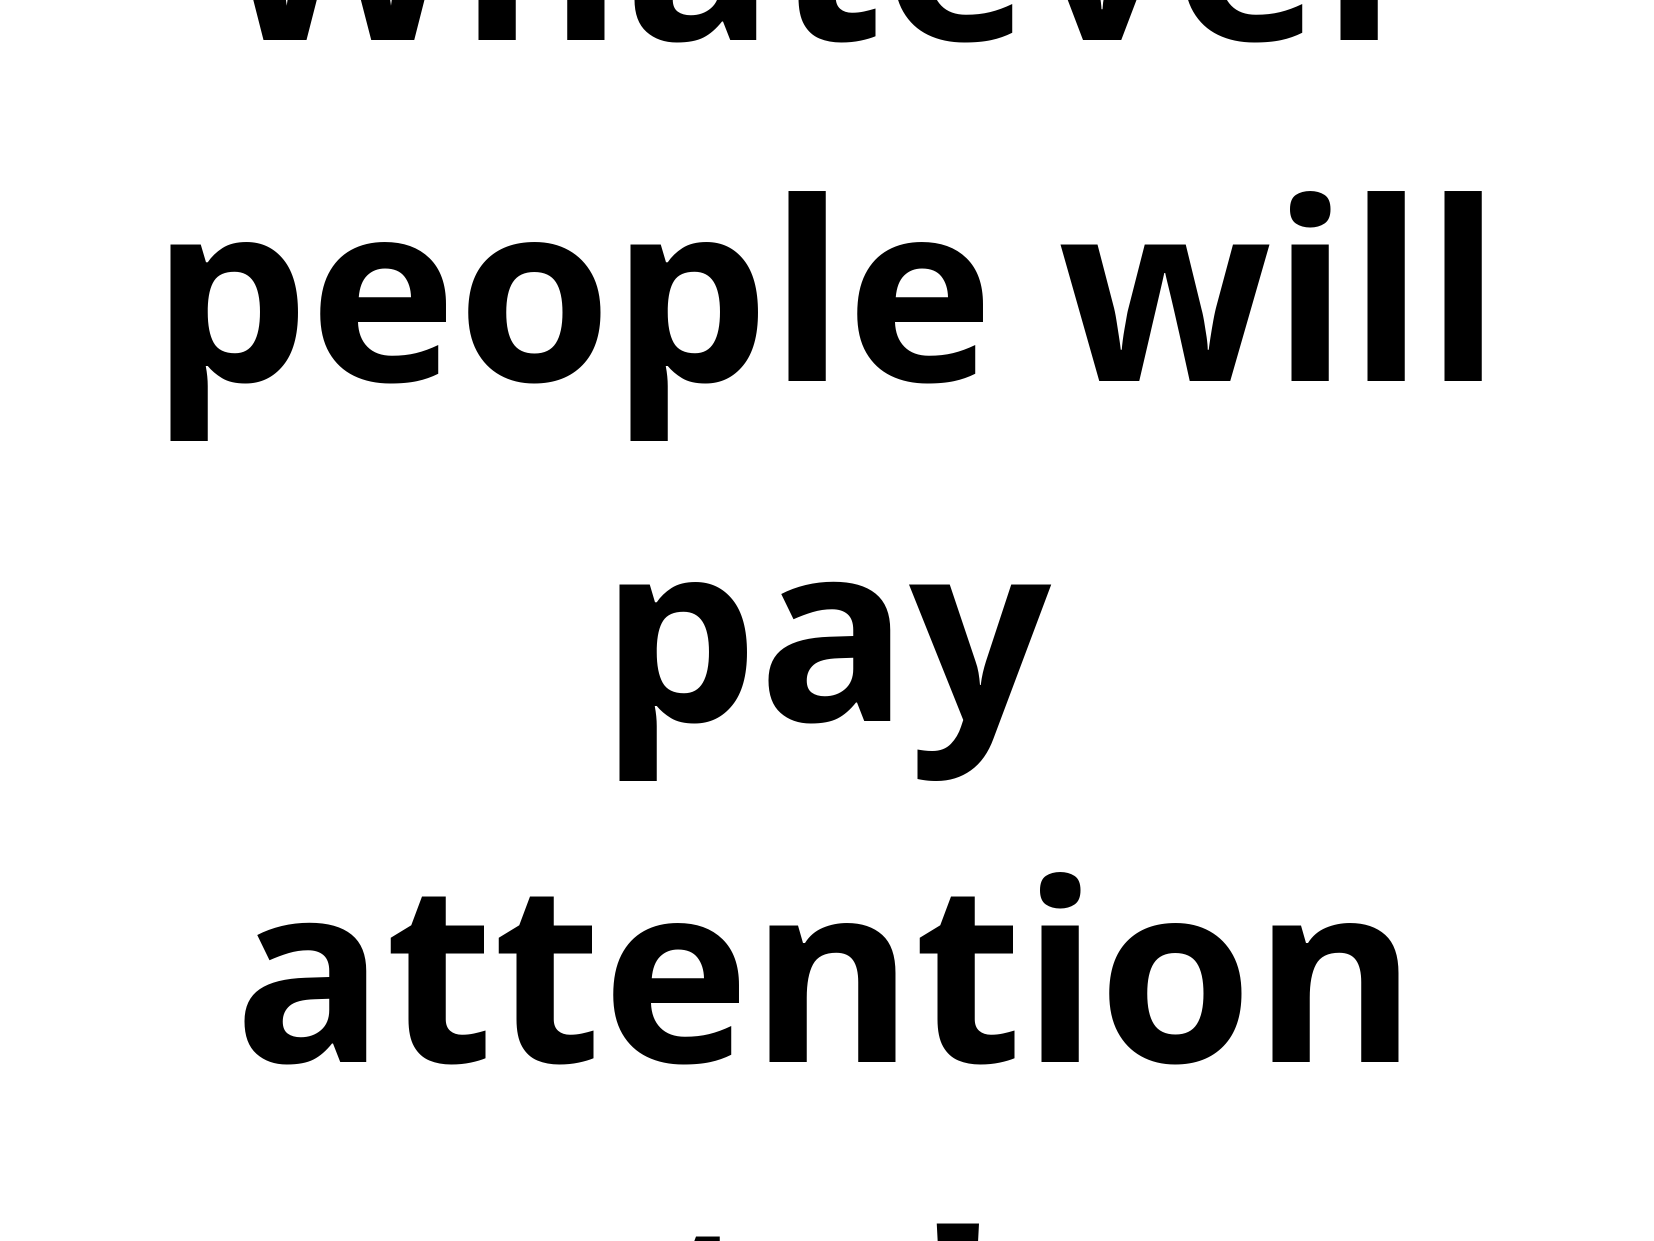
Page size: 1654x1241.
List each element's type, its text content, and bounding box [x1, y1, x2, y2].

title Whatever people will pay attention to! [82, 0, 1571, 1241]
